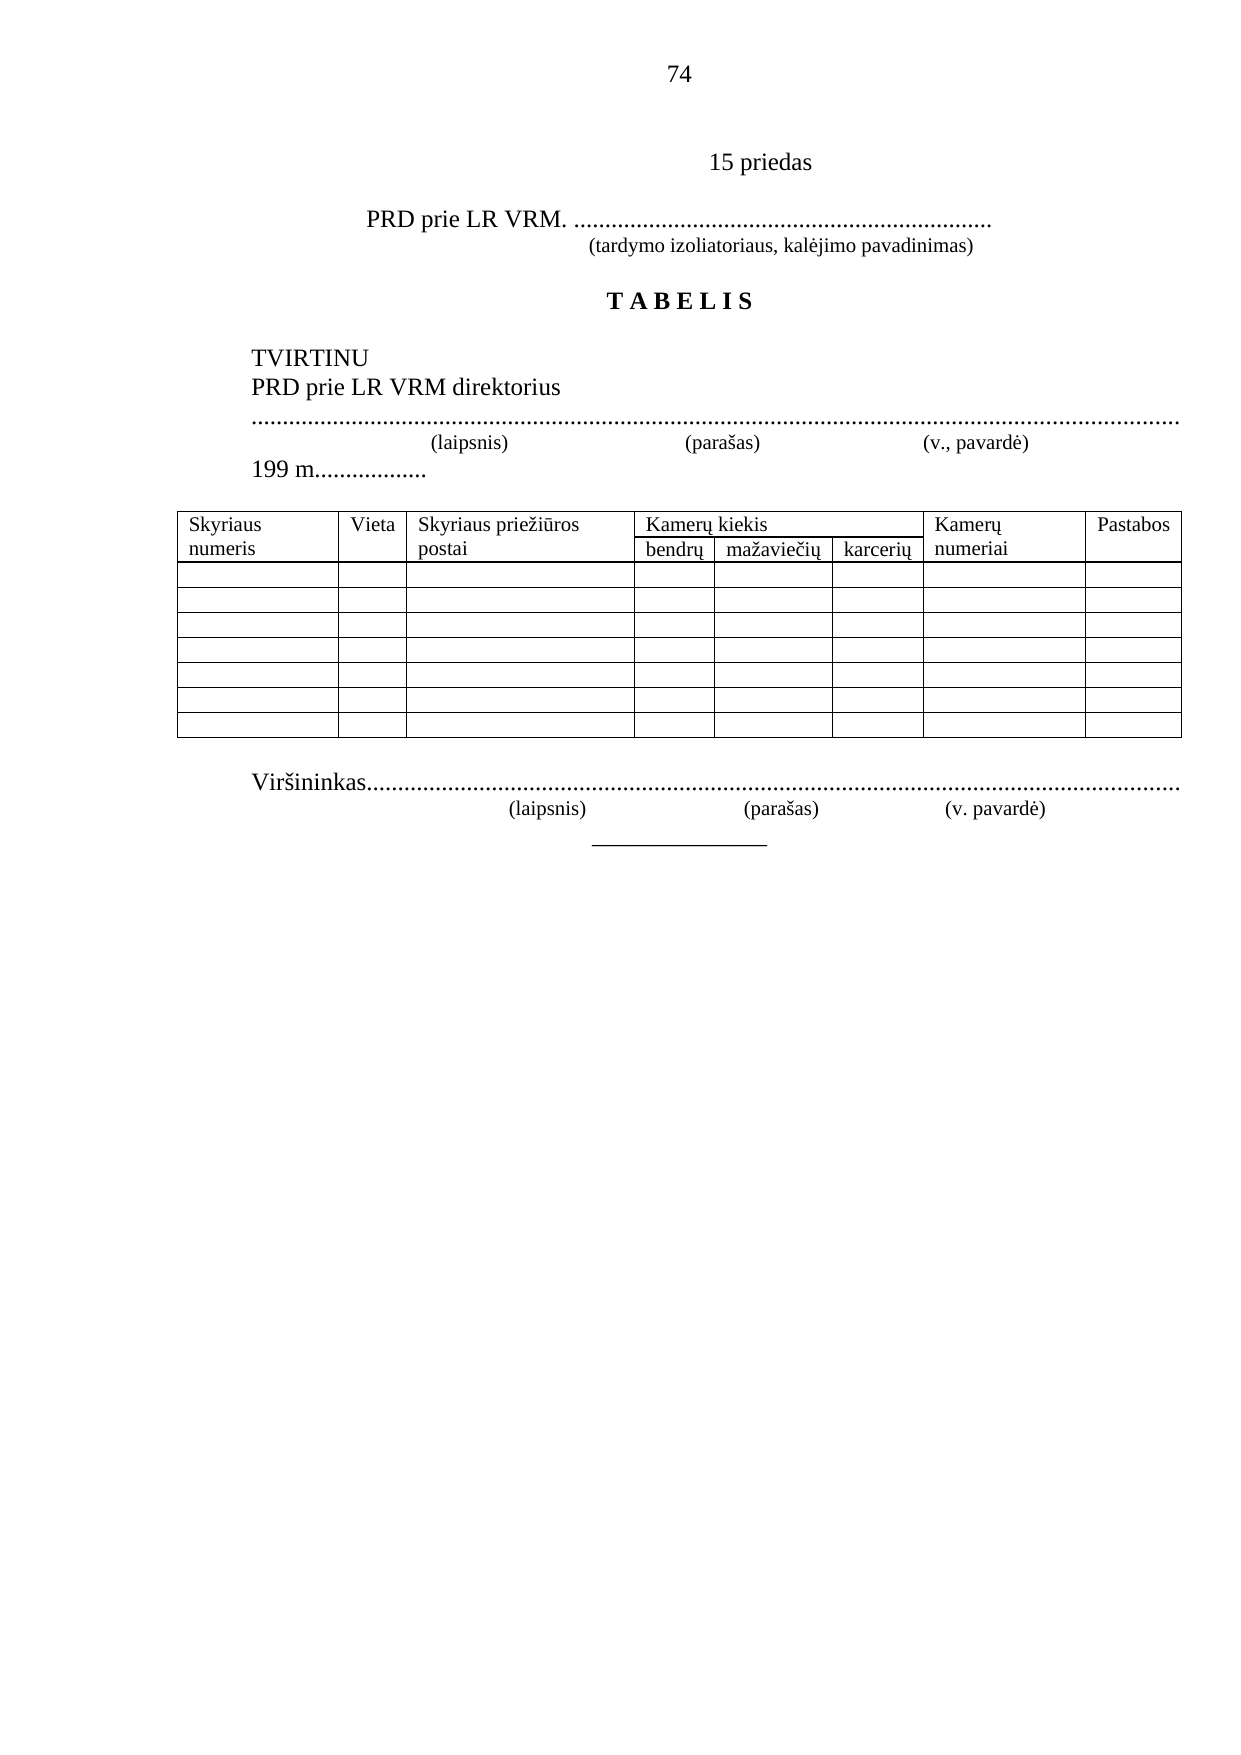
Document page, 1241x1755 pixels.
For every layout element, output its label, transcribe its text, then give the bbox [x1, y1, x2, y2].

table_cell [339, 663, 406, 687]
table_cell [833, 613, 923, 637]
table_cell [715, 613, 832, 637]
table_cell [924, 688, 1085, 712]
text Viršininkas [177, 767, 1181, 796]
table_cell [178, 613, 338, 637]
table_cell [635, 713, 714, 737]
text (tardymo izoliatoriaus, kalėjimo pavadinimas) [177, 233, 1181, 257]
table_cell [339, 613, 406, 637]
table_cell [339, 688, 406, 712]
table_cell [715, 688, 832, 712]
table_cell [924, 563, 1085, 587]
table_cell [1086, 613, 1181, 637]
table_cell [407, 713, 634, 737]
table_cell [833, 588, 923, 612]
table_cell [407, 638, 634, 662]
table_cell [635, 588, 714, 612]
table_cell [833, 713, 923, 737]
text PRD prie LR VRM direktorius [177, 372, 1181, 401]
table_cell [339, 588, 406, 612]
table_cell [924, 613, 1085, 637]
table_cell [635, 663, 714, 687]
table_cell [407, 588, 634, 612]
table_cell [924, 713, 1085, 737]
table_cell [407, 563, 634, 587]
table_cell [407, 613, 634, 637]
text T A B E L I S [177, 286, 1181, 315]
table_cell [178, 688, 338, 712]
table_cell karcerių [833, 538, 923, 561]
table_cell [924, 638, 1085, 662]
table_cell [833, 688, 923, 712]
table_cell [178, 588, 338, 612]
table_cell [635, 638, 714, 662]
table_header Pastabos [1086, 512, 1181, 561]
table_cell [833, 638, 923, 662]
table_cell [407, 663, 634, 687]
table_cell [635, 563, 714, 587]
table_header Vieta [339, 512, 406, 561]
text ______________ [177, 820, 1181, 848]
table_cell [715, 713, 832, 737]
table_cell [339, 563, 406, 587]
table_cell [635, 688, 714, 712]
table_cell mažaviečių [715, 538, 832, 561]
table_cell bendrų [635, 538, 714, 561]
text TVIRTINU [177, 343, 1181, 372]
table_cell [833, 563, 923, 587]
table_cell [715, 588, 832, 612]
table_header Skyriaus priežiūros postai [407, 512, 634, 561]
table_cell [1086, 688, 1181, 712]
table_cell [924, 663, 1085, 687]
table_cell [407, 688, 634, 712]
table_header Skyriaus numeris [178, 512, 338, 561]
table_cell [1086, 663, 1181, 687]
text (laipsnis) (parašas) (v., pavardė) [177, 430, 1181, 454]
table_cell [339, 713, 406, 737]
table_cell [339, 638, 406, 662]
table_cell [924, 588, 1085, 612]
table_cell [715, 663, 832, 687]
table_cell [833, 663, 923, 687]
table_cell [1086, 563, 1181, 587]
table_cell [178, 563, 338, 587]
table_cell [1086, 713, 1181, 737]
text (laipsnis) (parašas) (v. pavardė) [177, 796, 1181, 820]
table_header Kamerų kiekis [635, 512, 923, 536]
table_cell [178, 663, 338, 687]
table_cell [178, 638, 338, 662]
table_cell [715, 638, 832, 662]
table_cell [1086, 638, 1181, 662]
table_header Kamerų numeriai [924, 512, 1085, 561]
table_cell [1086, 588, 1181, 612]
table_cell [635, 613, 714, 637]
table_cell [715, 563, 832, 587]
text 199 m.................. [177, 454, 1181, 482]
table_cell [178, 713, 338, 737]
text 15 priedas [177, 147, 1181, 176]
text PRD prie LR VRM. ................................................................... [177, 204, 1181, 233]
